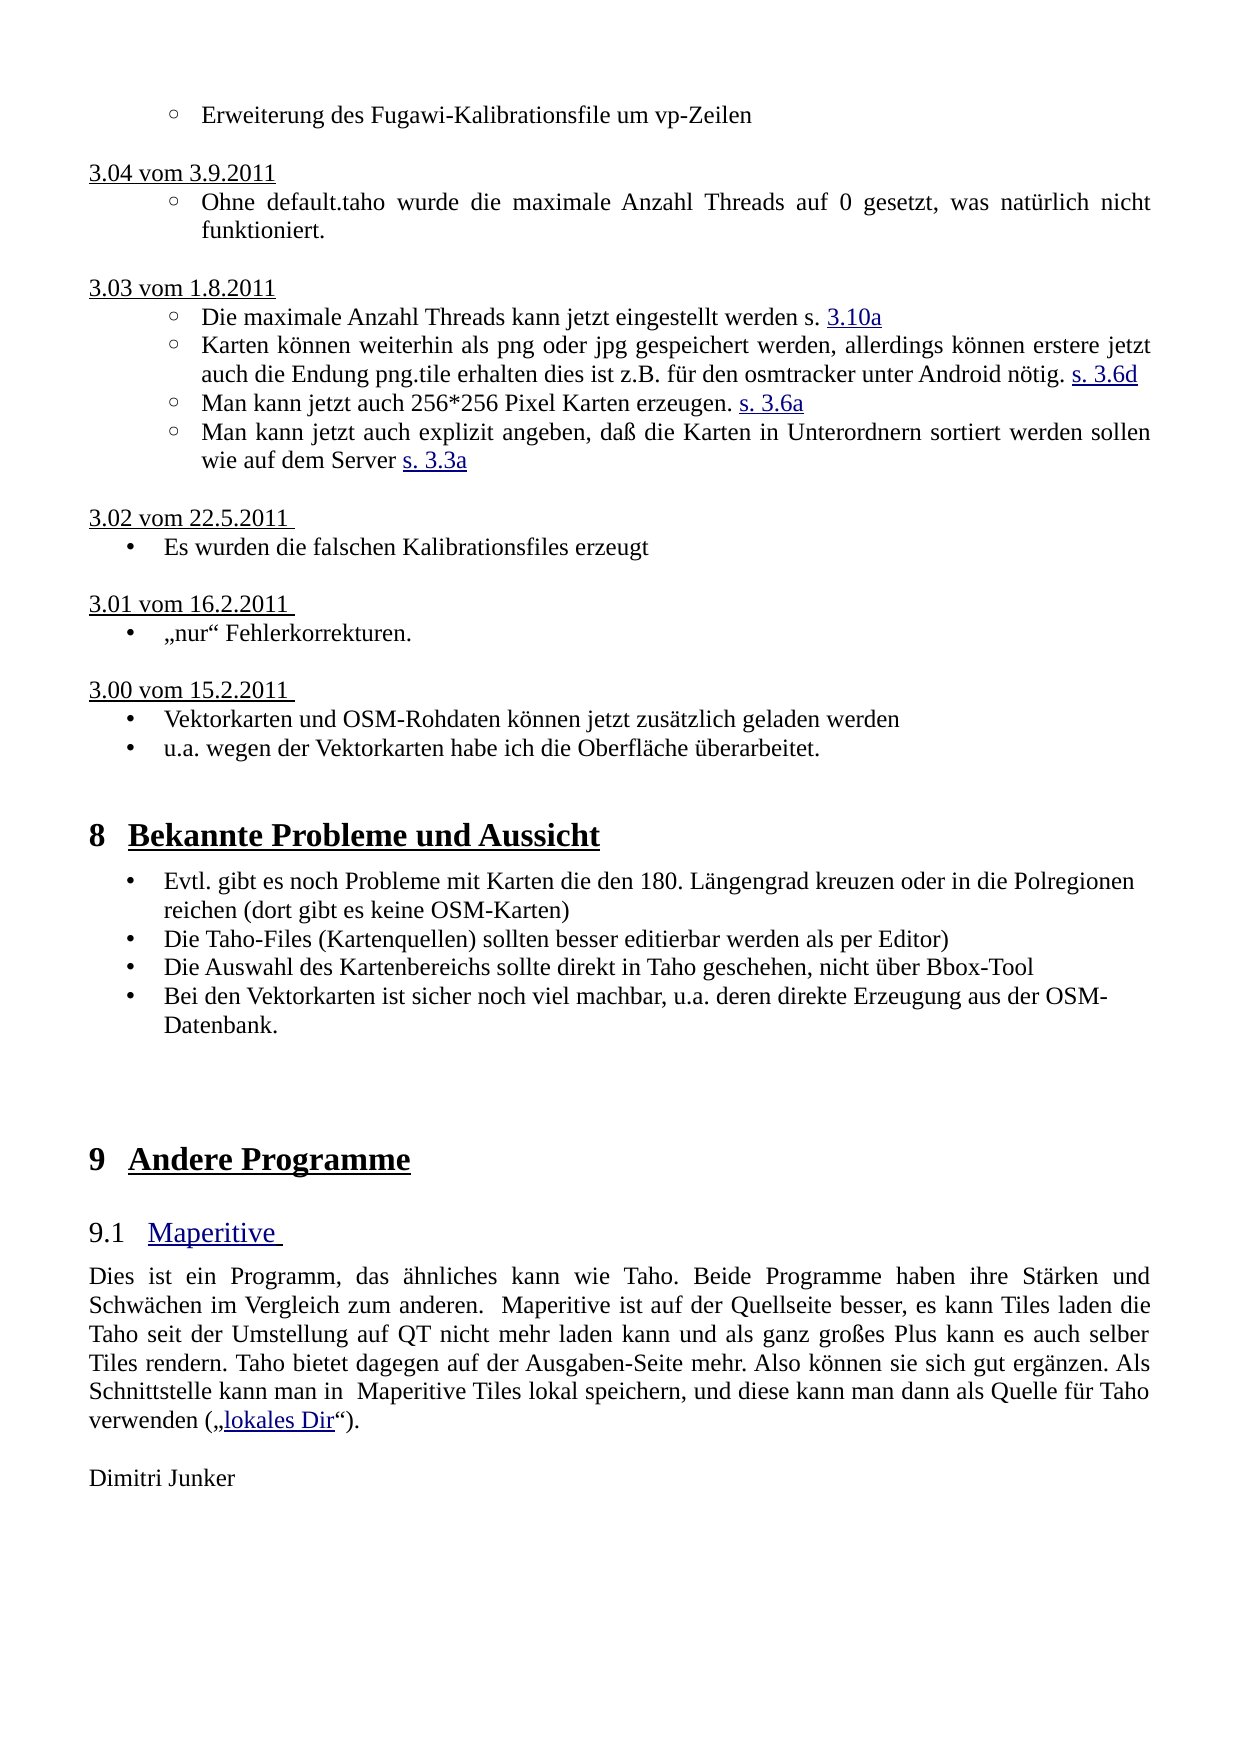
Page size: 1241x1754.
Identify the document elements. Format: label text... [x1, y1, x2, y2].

subtitle Andere Programme [88, 1139, 1152, 1178]
list Evtl. gibt es noch Probleme mit Karten die den 180. Längengrad kreuzen oder in die Polregionen reichen (dort gibt es keine OSM-Karten) [126, 866, 1152, 924]
text 3.02 vom 22.5.2011 [88, 503, 1152, 532]
list „nur“ Fehlerkorrekturen. [126, 618, 1152, 647]
subtitle Maperitive [88, 1215, 1152, 1249]
list Erweiterung des Fugawi-Kalibrationsfile um vp-Zeilen [163, 100, 1152, 129]
list Es wurden die falschen Kalibrationsfiles erzeugt [126, 532, 1152, 560]
list Ohne default.taho wurde die maximale Anzahl Threads auf 0 gesetzt, was natürlich nicht funktioniert. [163, 187, 1152, 244]
list Man kann jetzt auch explizit angeben, daß die Karten in Unterordnern sortiert werden sollen wie auf dem Server s. 3.3a [163, 417, 1152, 474]
list Vektorkarten und OSM-Rohdaten können jetzt zusätzlich geladen werden [126, 704, 1152, 733]
text 3.01 vom 16.2.2011 [88, 589, 1152, 618]
list Man kann jetzt auch 256*256 Pixel Karten erzeugen. s. 3.6a [163, 388, 1152, 417]
list Die maximale Anzahl Threads kann jetzt eingestellt werden s. 3.10a [163, 302, 1152, 330]
list u.a. wegen der Vektorkarten habe ich die Oberfläche überarbeitet. [126, 733, 1152, 790]
text 3.04 vom 3.9.2011 [88, 158, 1152, 187]
subtitle Bekannte Probleme und Aussicht [88, 815, 1152, 854]
text Dimitri Junker [88, 1463, 1152, 1491]
text 3.00 vom 15.2.2011 [88, 675, 1152, 704]
text 3.03 vom 1.8.2011 [88, 273, 1152, 302]
list Die Taho-Files (Kartenquellen) sollten besser editierbar werden als per Editor) [126, 924, 1152, 952]
list Bei den Vektorkarten ist sicher noch viel machbar, u.a. deren direkte Erzeugung aus der OSM-Datenbank. [126, 981, 1152, 1039]
list Karten können weiterhin als png oder jpg gespeichert werden, allerdings können erstere jetzt auch die Endung png.tile erhalten dies ist z.B. für den osmtracker unter Android nötig. s. 3.6d [163, 330, 1152, 388]
text Dies ist ein Programm, das ähnliches kann wie Taho. Beide Programme haben ihre Stärken und Schwächen im Vergleich zum anderen. Maperitive ist auf der Quellseite besser, es kann Tiles laden die Taho seit der Umstellung auf QT nicht mehr laden kann und als ganz großes Plus kann es auch selber Tiles rendern. Taho bietet dagegen auf der Ausgaben-Seite mehr. Also können sie sich gut ergänzen. Als Schnittstelle kann man in Maperitive Tiles lokal speichern, und diese kann man dann als Quelle für Taho verwenden („lokales Dir“). [88, 1261, 1152, 1434]
list Die Auswahl des Kartenbereichs sollte direkt in Taho geschehen, nicht über Bbox-Tool [126, 952, 1152, 981]
